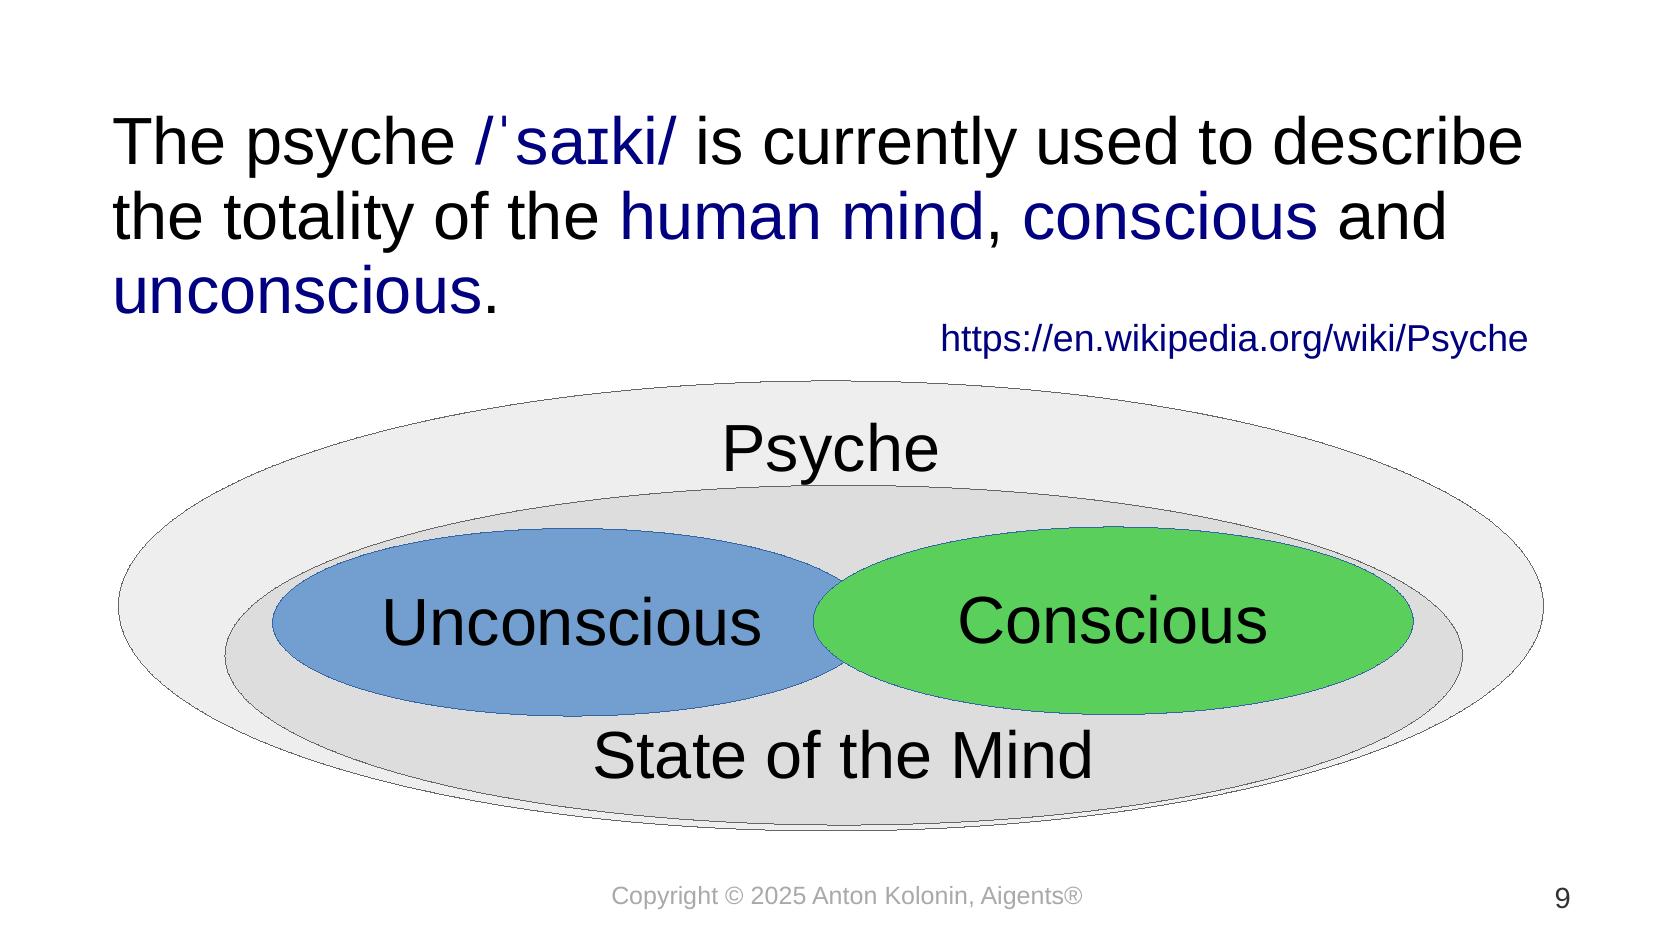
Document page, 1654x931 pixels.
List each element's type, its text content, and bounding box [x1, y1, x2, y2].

text_box State of the Mind [224, 485, 1463, 826]
text_box Unconscious [272, 528, 843, 717]
text_box https://en.wikipedia.org/wiki/Psyche [925, 309, 1546, 367]
text_box Conscious [813, 526, 1414, 715]
text_box Psyche [118, 380, 1544, 831]
text_box The psyche /ˈsaɪki/ is currently used to describe the totality of the human mind, conscious and unconscious. [97, 96, 1576, 285]
